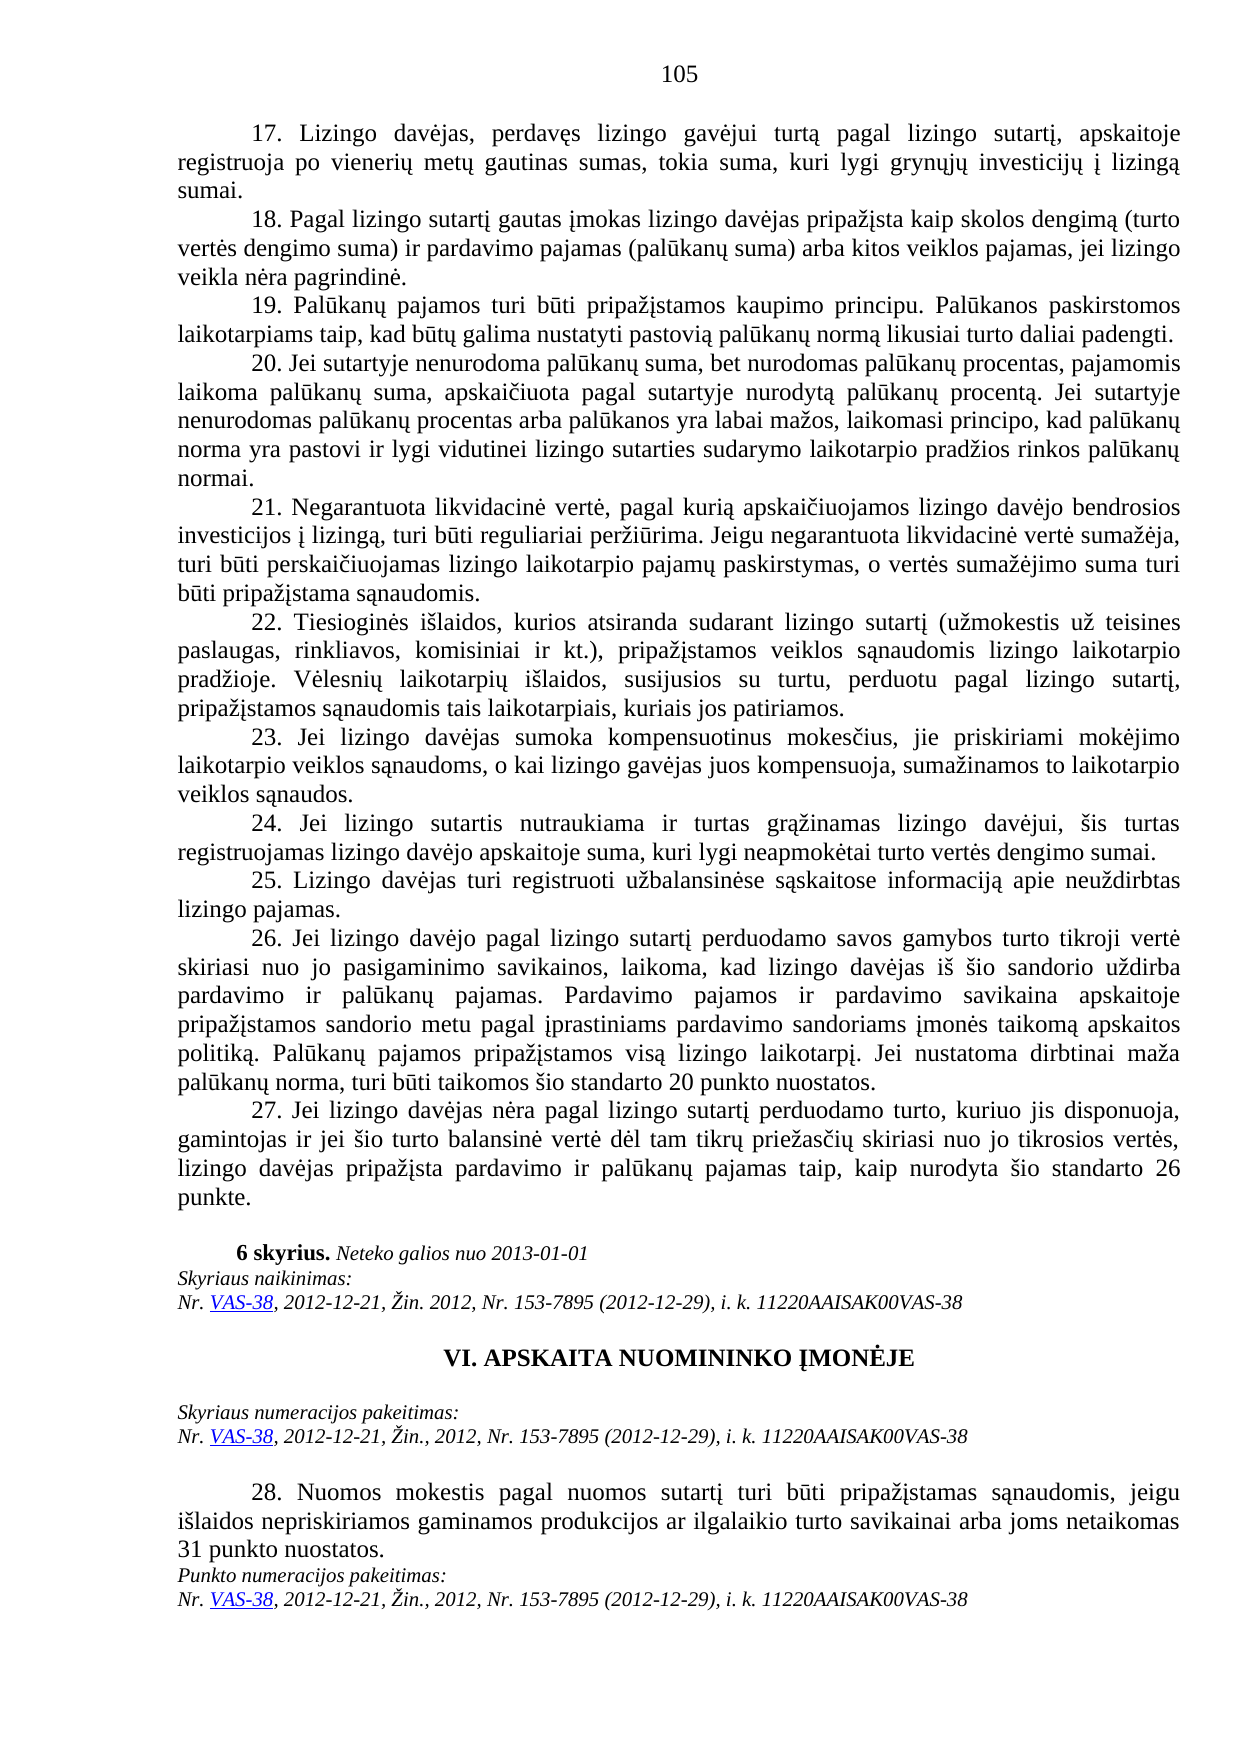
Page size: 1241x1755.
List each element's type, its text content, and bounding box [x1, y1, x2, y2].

text 27. Jei lizingo davėjas nėra pagal lizingo sutartį perduodamo turto, kuriuo jis disponuoja, gamintojas ir jei šio turto balansinė vertė dėl tam tikrų priežasčių skiriasi nuo jo tikrosios vertės, lizingo davėjas pripažįsta pardavimo ir palūkanų pajamas taip, kaip nurodyta šio standarto 26 punkte. [177, 1096, 1181, 1211]
text Punkto numeracijos pakeitimas: [177, 1563, 1181, 1587]
text 26. Jei lizingo davėjo pagal lizingo sutartį perduodamo savos gamybos turto tikroji vertė skiriasi nuo jo pasigaminimo savikainos, laikoma, kad lizingo davėjas iš šio sandorio uždirba pardavimo ir palūkanų pajamas. Pardavimo pajamos ir pardavimo savikaina apskaitoje pripažįstamos sandorio metu pagal įprastiniams pardavimo sandoriams įmonės taikomą apskaitos politiką. Palūkanų pajamos pripažįstamos visą lizingo laikotarpį. Jei nustatoma dirbtinai maža palūkanų norma, turi būti taikomos šio standarto 20 punkto nuostatos. [177, 923, 1181, 1096]
text 28. Nuomos mokestis pagal nuomos sutartį turi būti pripažįstamas sąnaudomis, jeigu išlaidos nepriskiriamos gaminamos produkcijos ar ilgalaikio turto savikainai arba joms netaikomas 31 punkto nuostatos. [177, 1477, 1181, 1563]
text Skyriaus numeracijos pakeitimas: [177, 1400, 1181, 1424]
text Nr. VAS-38, 2012-12-21, Žin. 2012, Nr. 153-7895 (2012-12-29), i. k. 11220AAISAK00VAS-38 [177, 1290, 1181, 1314]
text 22. Tiesioginės išlaidos, kurios atsiranda sudarant lizingo sutartį (užmokestis už teisines paslaugas, rinkliavos, komisiniai ir kt.), pripažįstamos veiklos sąnaudomis lizingo laikotarpio pradžioje. Vėlesnių laikotarpių išlaidos, susijusios su turtu, perduotu pagal lizingo sutartį, pripažįstamos sąnaudomis tais laikotarpiais, kuriais jos patiriamos. [177, 607, 1181, 722]
text 19. Palūkanų pajamos turi būti pripažįstamos kaupimo principu. Palūkanos paskirstomos laikotarpiams taip, kad būtų galima nustatyti pastovią palūkanų normą likusiai turto daliai padengti. [177, 291, 1181, 348]
text Nr. VAS-38, 2012-12-21, Žin., 2012, Nr. 153-7895 (2012-12-29), i. k. 11220AAISAK00VAS-38 [177, 1424, 1181, 1448]
text Nr. VAS-38, 2012-12-21, Žin., 2012, Nr. 153-7895 (2012-12-29), i. k. 11220AAISAK00VAS-38 [177, 1587, 1181, 1611]
text 23. Jei lizingo davėjas sumoka kompensuotinus mokesčius, jie priskiriami mokėjimo laikotarpio veiklos sąnaudoms, o kai lizingo gavėjas juos kompensuoja, sumažinamos to laikotarpio veiklos sąnaudos. [177, 722, 1181, 808]
text Skyriaus naikinimas: [177, 1266, 1181, 1290]
text 21. Negarantuota likvidacinė vertė, pagal kurią apskaičiuojamos lizingo davėjo bendrosios investicijos į lizingą, turi būti reguliariai peržiūrima. Jeigu negarantuota likvidacinė vertė sumažėja, turi būti perskaičiuojamas lizingo laikotarpio pajamų paskirstymas, o vertės sumažėjimo suma turi būti pripažįstama sąnaudomis. [177, 492, 1181, 607]
text 17. Lizingo davėjas, perdavęs lizingo gavėjui turtą pagal lizingo sutartį, apskaitoje registruoja po vienerių metų gautinas sumas, tokia suma, kuri lygi grynųjų investicijų į lizingą sumai. [177, 118, 1181, 204]
text 25. Lizingo davėjas turi registruoti užbalansinėse sąskaitose informaciją apie neuždirbtas lizingo pajamas. [177, 866, 1181, 923]
text 20. Jei sutartyje nenurodoma palūkanų suma, bet nurodomas palūkanų procentas, pajamomis laikoma palūkanų suma, apskaičiuota pagal sutartyje nurodytą palūkanų procentą. Jei sutartyje nenurodomas palūkanų procentas arba palūkanos yra labai mažos, laikomasi principo, kad palūkanų norma yra pastovi ir lygi vidutinei lizingo sutarties sudarymo laikotarpio pradžios rinkos palūkanų normai. [177, 348, 1181, 492]
text VI. APSKAITA NUOMININKO ĮMONĖJE [177, 1343, 1181, 1371]
text 6 skyrius. Neteko galios nuo 2013-01-01 [177, 1239, 1181, 1266]
text 24. Jei lizingo sutartis nutraukiama ir turtas grąžinamas lizingo davėjui, šis turtas registruojamas lizingo davėjo apskaitoje suma, kuri lygi neapmokėtai turto vertės dengimo sumai. [177, 808, 1181, 866]
text 18. Pagal lizingo sutartį gautas įmokas lizingo davėjas pripažįsta kaip skolos dengimą (turto vertės dengimo suma) ir pardavimo pajamas (palūkanų suma) arba kitos veiklos pajamas, jei lizingo veikla nėra pagrindinė. [177, 204, 1181, 291]
